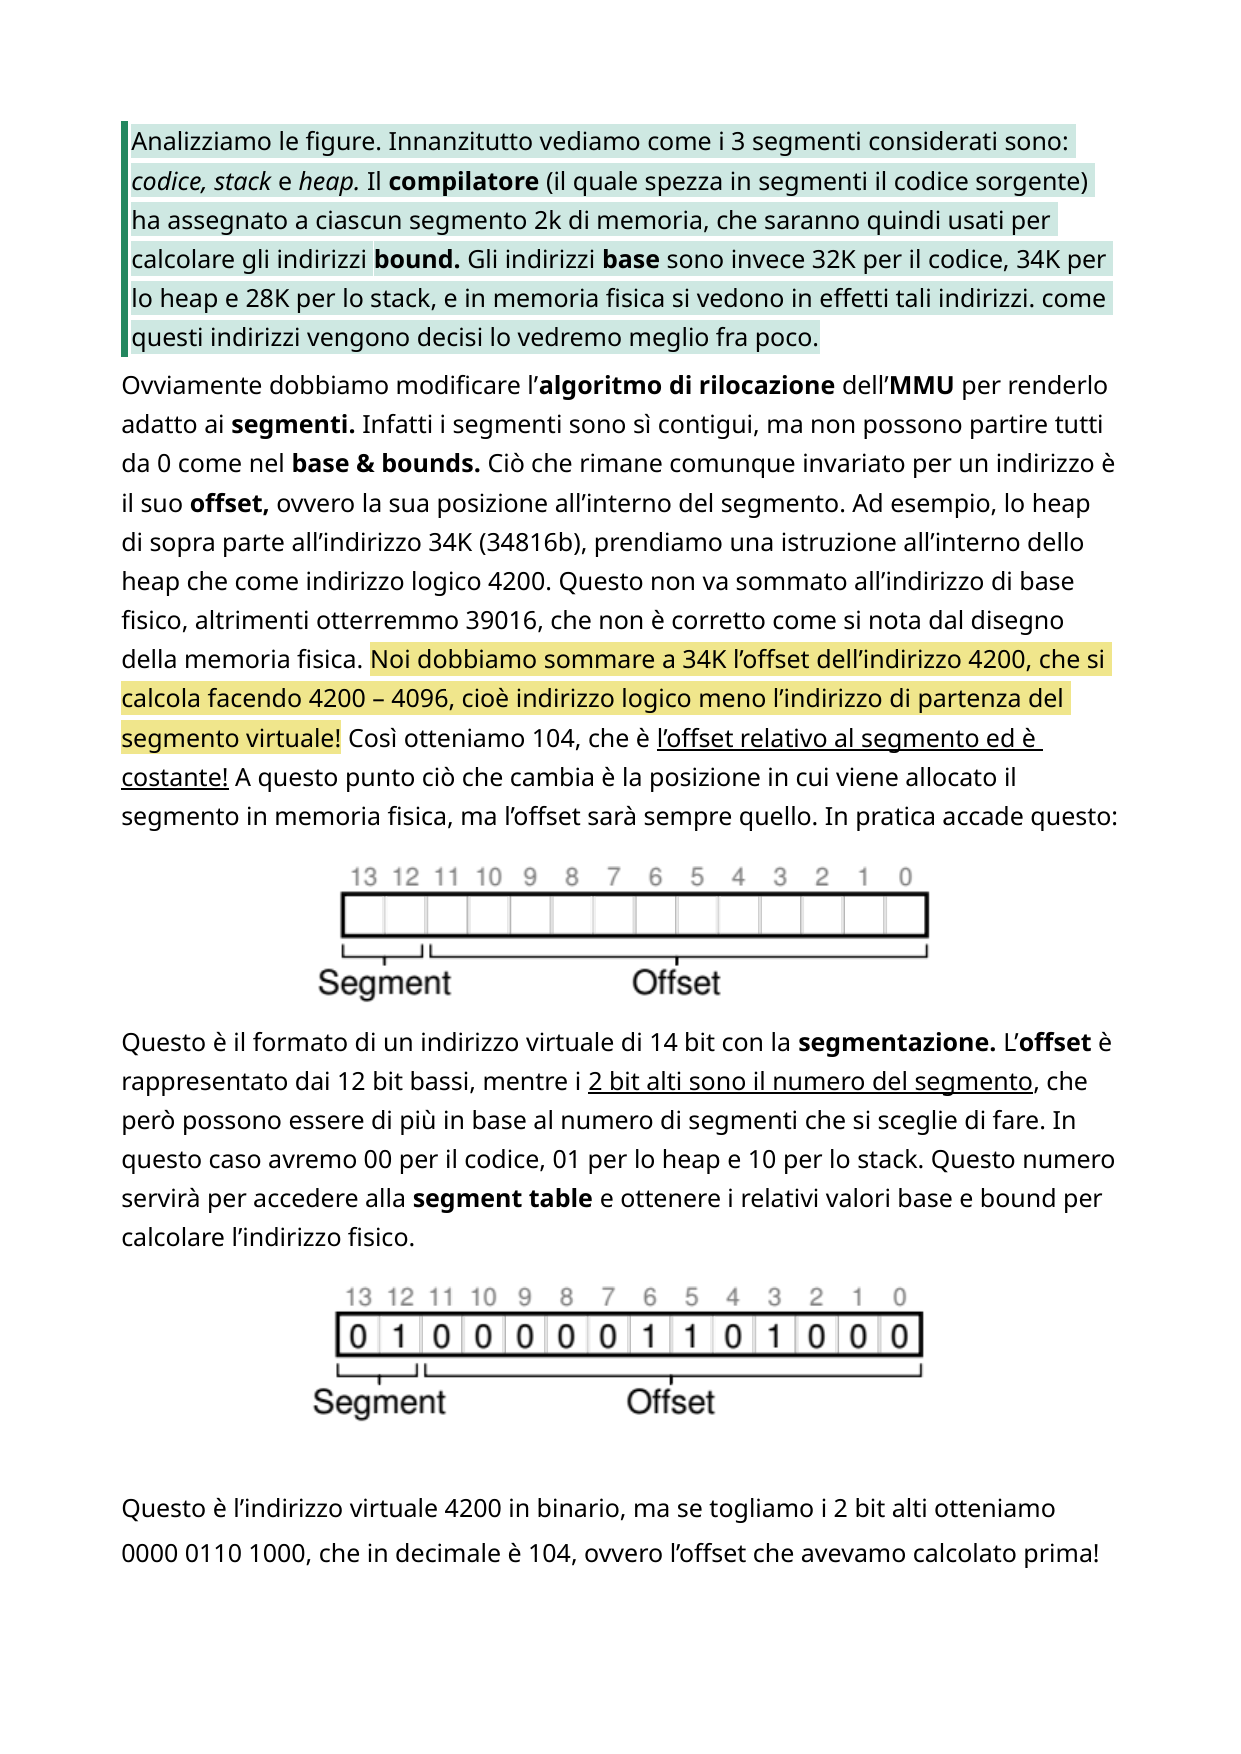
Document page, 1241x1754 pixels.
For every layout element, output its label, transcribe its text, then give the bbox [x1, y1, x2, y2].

text 0000 0110 1000, che in decimale è 104, ovvero l’offset che avevamo calcolato prima! [121, 1536, 1119, 1570]
text Ovviamente dobbiamo modificare l’algoritmo di rilocazione dell’MMU per renderlo adatto ai segmenti. Infatti i segmenti sono sì contigui, ma non possono partire tutti da 0 come nel base & bounds. Ciò che rimane comunque invariato per un indirizzo è il suo offset, ovvero la sua posizione all’interno del segmento. Ad esempio, lo heap di sopra parte all’indirizzo 34K (34816b), prendiamo una istruzione all’interno dello heap che come indirizzo logico 4200. Questo non va sommato all’indirizzo di base fisico, altrimenti otterremmo 39016, che non è corretto come si nota dal disegno della memoria fisica. Noi dobbiamo sommare a 34K l’offset dell’indirizzo 4200, che si calcola facendo 4200 – 4096, cioè indirizzo logico meno l’indirizzo di partenza del segmento virtuale! Così otteniamo 104, che è l’offset relativo al segmento ed è costante! A questo punto ciò che cambia è la posizione in cui viene allocato il segmento in memoria fisica, ma l’offset sarà sempre quello. In pratica accade questo: [121, 368, 1119, 833]
picture [293, 1265, 947, 1440]
text Analizziamo le figure. Innanzitutto vediamo come i 3 segmenti considerati sono: codice, stack e heap. Il compilatore (il quale spezza in segmenti il codice sorgente) ha assegnato a ciascun segmento 2k di memoria, che saranno quindi usati per calcolare gli indirizzi bound. Gli indirizzi base sono invece 32K per il codice, 34K per lo heap e 28K per lo stack, e in memoria fisica si vedono in effetti tali indirizzi. come questi indirizzi vengono decisi lo vedremo meglio fra poco. [128, 121, 1119, 357]
picture [296, 843, 945, 1010]
text Questo è il formato di un indirizzo virtuale di 14 bit con la segmentazione. L’offset è rappresentato dai 12 bit bassi, mentre i 2 bit alti sono il numero del segmento, che però possono essere di più in base al numero di segmenti che si sceglie di fare. In questo caso avremo 00 per il codice, 01 per lo heap e 10 per lo stack. Questo numero servirà per accedere alla segment table e ottenere i relativi valori base e bound per calcolare l’indirizzo fisico. [121, 1024, 1119, 1254]
text Questo è l’indirizzo virtuale 4200 in binario, ma se togliamo i 2 bit alti otteniamo [121, 1491, 1119, 1525]
